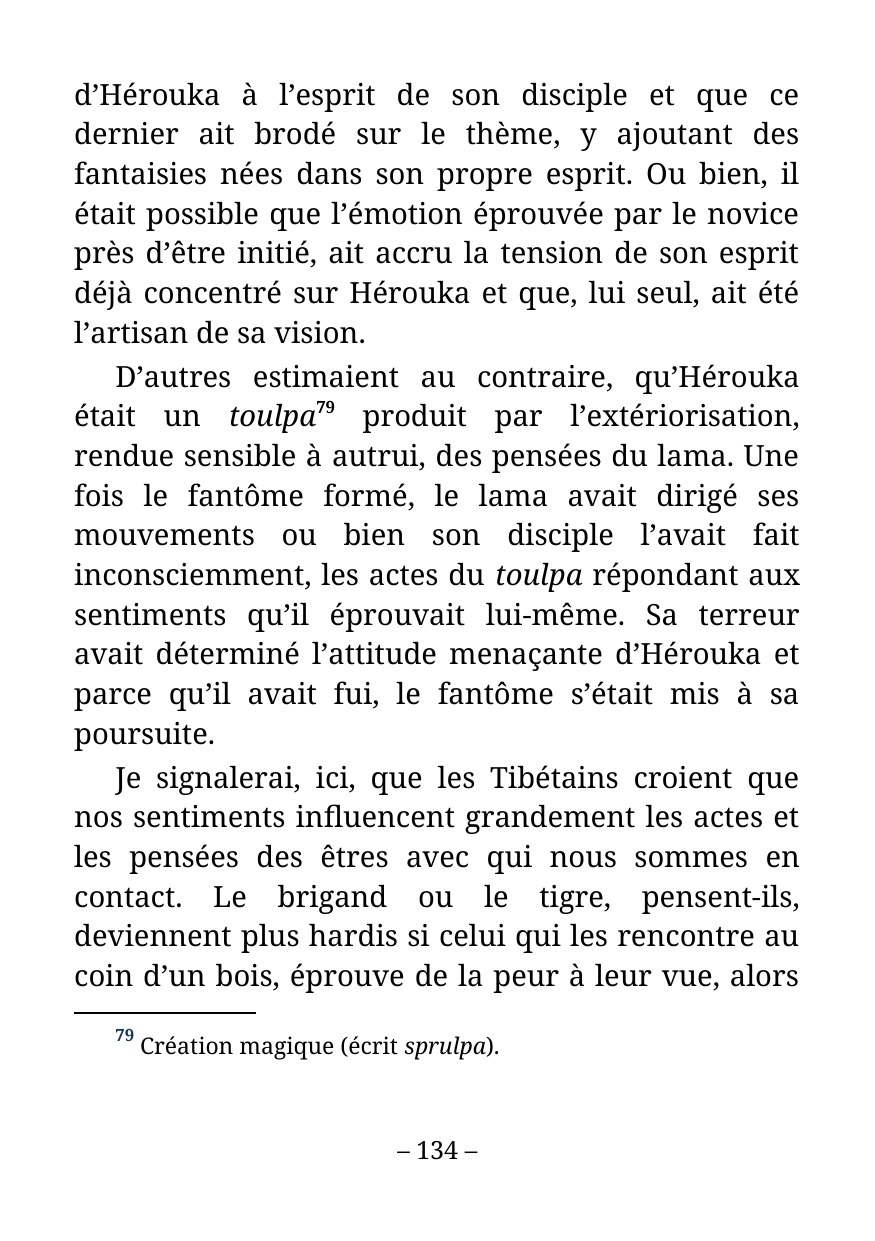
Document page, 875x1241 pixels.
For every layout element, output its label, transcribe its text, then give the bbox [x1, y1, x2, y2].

text Je signalerai, ici, que les Tibétains croient que nos sentiments influencent grandement les actes et les pensées des êtres avec qui nous sommes en contact. Le brigand ou le tigre, pensent-ils, deviennent plus hardis si celui qui les rencontre au coin d’un bois, éprouve de la peur à leur vue, alors [74, 757, 800, 995]
text d’Hérouka à l’esprit de son disciple et que ce dernier ait brodé sur le thème, y ajoutant des fantaisies nées dans son propre esprit. Ou bien, il était possible que l’émotion éprouvée par le novice près d’être initié, ait accru la tension de son esprit déjà concentré sur Hérouka et que, lui seul, ait été l’artisan de sa vision. [74, 74, 800, 352]
text D’autres estimaient au contraire, qu’Hérouka était un toulpa produit par l’extériorisation, rendue sensible à autrui, des pensées du lama. Une fois le fantôme formé, le lama avait dirigé ses mouvements ou bien son disciple l’avait fait inconsciemment, les actes du toulpa répondant aux sentiments qu’il éprouvait lui-même. Sa terreur avait déterminé l’attitude menaçante d’Hérouka et parce qu’il avait fui, le fantôme s’était mis à sa poursuite. [74, 356, 800, 753]
text Création magique (écrit sprulpa). [74, 1023, 800, 1063]
